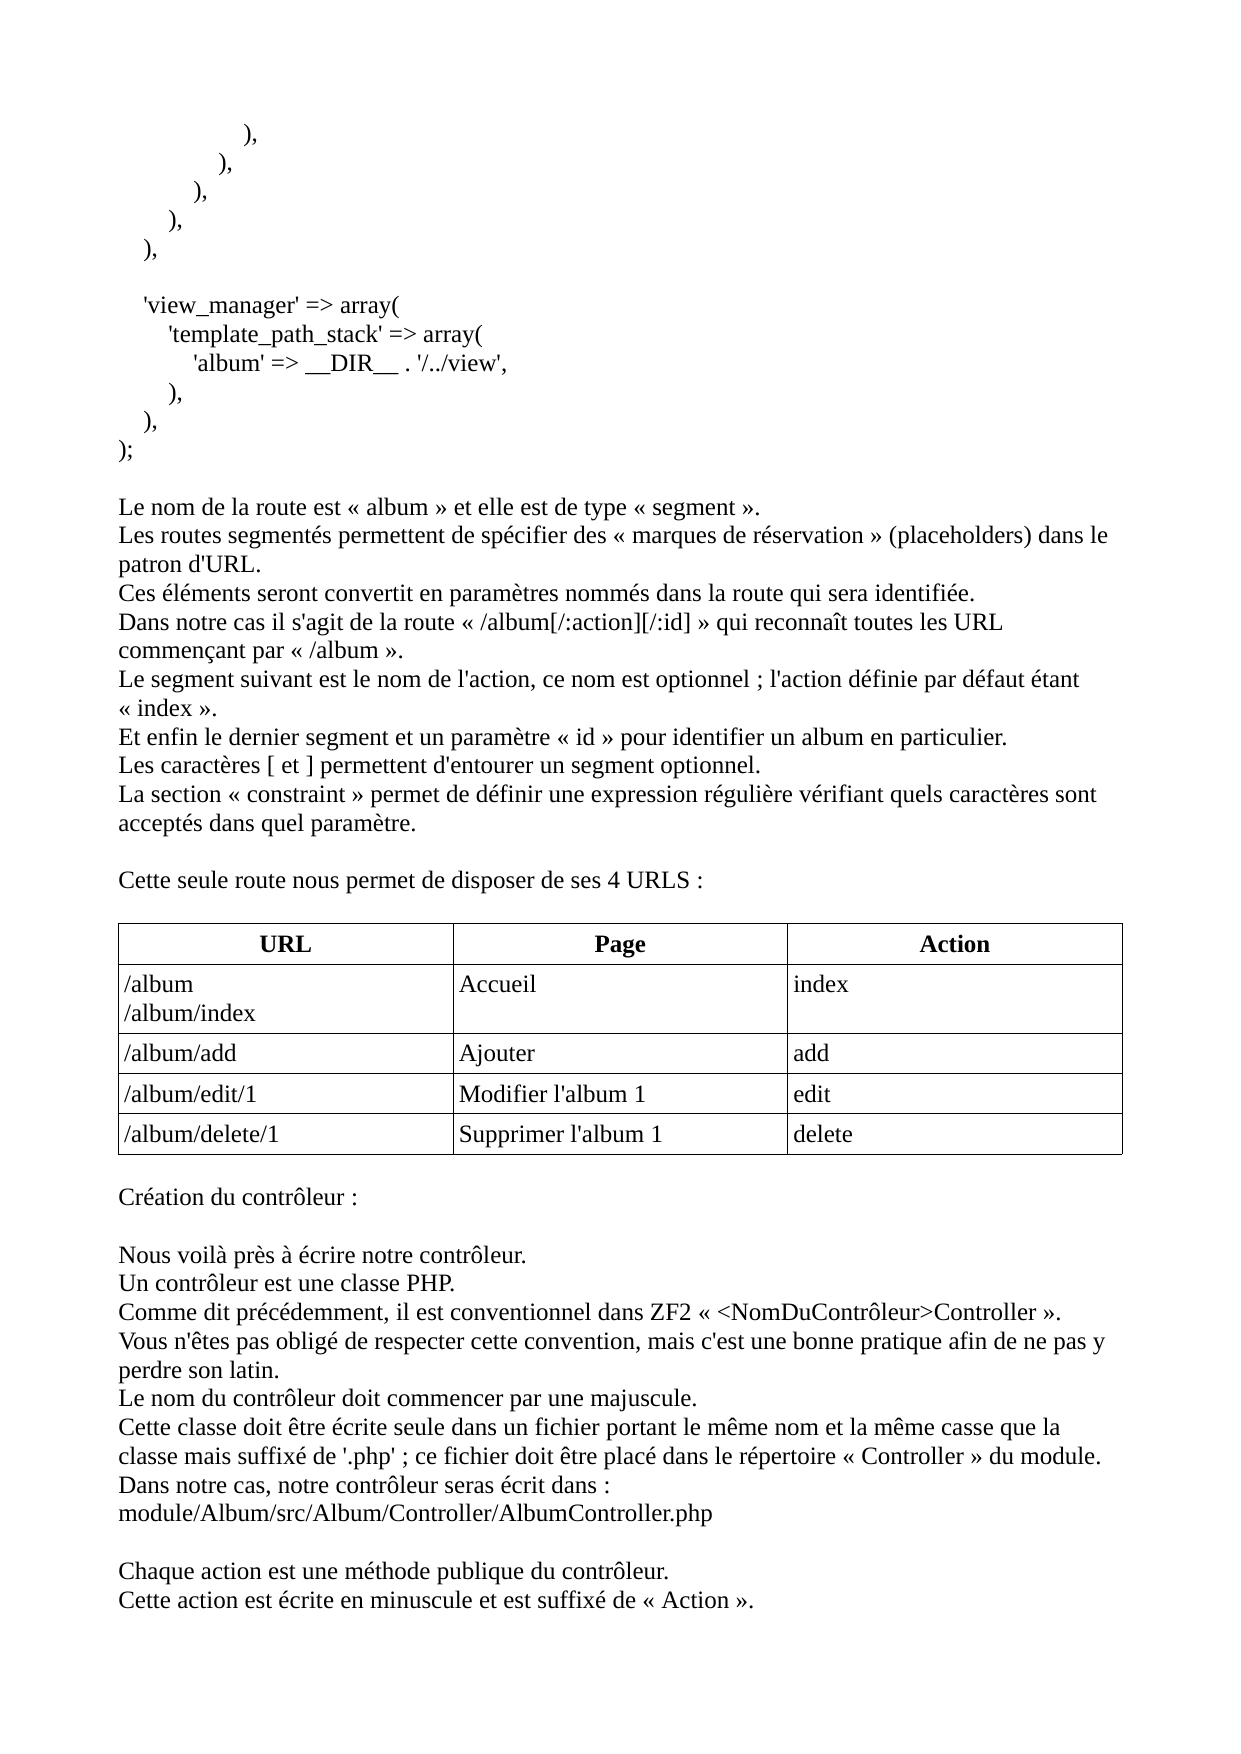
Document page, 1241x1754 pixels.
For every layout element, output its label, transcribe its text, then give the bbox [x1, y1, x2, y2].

text Comme dit précédemment, il est conventionnel dans ZF2 « <NomDuContrôleur>Controller ». [118, 1297, 1122, 1326]
text Vous n'êtes pas obligé de respecter cette convention, mais c'est une bonne pratique afin de ne pas y perdre son latin. [118, 1326, 1122, 1383]
text Dans notre cas, notre contrôleur seras écrit dans : [118, 1470, 1122, 1498]
table_cell Modifier l'album 1 [454, 1074, 787, 1113]
table_header URL [119, 924, 453, 963]
text 'template_path_stack' => array( [118, 319, 1122, 348]
table_cell delete [788, 1114, 1122, 1153]
text Et enfin le dernier segment et un paramètre « id » pour identifier un album en particulier. [118, 722, 1122, 751]
table_cell Supprimer l'album 1 [454, 1114, 787, 1153]
text Le nom du contrôleur doit commencer par une majuscule. [118, 1383, 1122, 1412]
table_cell /album/delete/1 [119, 1114, 453, 1153]
text Dans notre cas il s'agit de la route « /album[/:action][/:id] » qui reconnaît toutes les URL commençant par « /album ». [118, 607, 1122, 664]
text Cette action est écrite en minuscule et est suffixé de « Action ». [118, 1585, 1122, 1613]
text ), [118, 118, 1122, 147]
text Ces éléments seront convertit en paramètres nommés dans la route qui sera identifiée. [118, 578, 1122, 607]
text Le nom de la route est « album » et elle est de type « segment ». [118, 492, 1122, 521]
table_cell Ajouter [454, 1034, 787, 1073]
text 'view_manager' => array( [118, 291, 1122, 319]
text ); [118, 434, 1122, 463]
text ), [118, 204, 1122, 233]
table_header Action [788, 924, 1122, 963]
table_header Page [454, 924, 787, 963]
table_cell Accueil [454, 965, 787, 1032]
text module/Album/src/Album/Controller/AlbumController.php [118, 1498, 1122, 1527]
text Les routes segmentés permettent de spécifier des « marques de réservation » (placeholders) dans le patron d'URL. [118, 521, 1122, 578]
table_cell /album /album/index [119, 965, 453, 1032]
text ), [118, 406, 1122, 434]
table_cell /album/edit/1 [119, 1074, 453, 1113]
text 'album' => __DIR__ . '/../view', [118, 348, 1122, 377]
text ), [118, 176, 1122, 204]
text Le segment suivant est le nom de l'action, ce nom est optionnel ; l'action définie par défaut étant « index ». [118, 664, 1122, 722]
table_cell edit [788, 1074, 1122, 1113]
text Chaque action est une méthode publique du contrôleur. [118, 1556, 1122, 1585]
text La section « constraint » permet de définir une expression régulière vérifiant quels caractères sont acceptés dans quel paramètre. [118, 779, 1122, 837]
table_cell index [788, 965, 1122, 1032]
table_cell /album/add [119, 1034, 453, 1073]
table_cell add [788, 1034, 1122, 1073]
text Les caractères [ et ] permettent d'entourer un segment optionnel. [118, 751, 1122, 779]
text Cette classe doit être écrite seule dans un fichier portant le même nom et la même casse que la classe mais suffixé de '.php' ; ce fichier doit être placé dans le répertoire « Controller » du module. [118, 1412, 1122, 1470]
text Un contrôleur est une classe PHP. [118, 1268, 1122, 1297]
text ), [118, 377, 1122, 406]
text Cette seule route nous permet de disposer de ses 4 URLS : [118, 866, 1122, 894]
text ), [118, 233, 1122, 262]
text Nous voilà près à écrire notre contrôleur. [118, 1240, 1122, 1268]
text ), [118, 147, 1122, 176]
text Création du contrôleur : [118, 1182, 1122, 1211]
